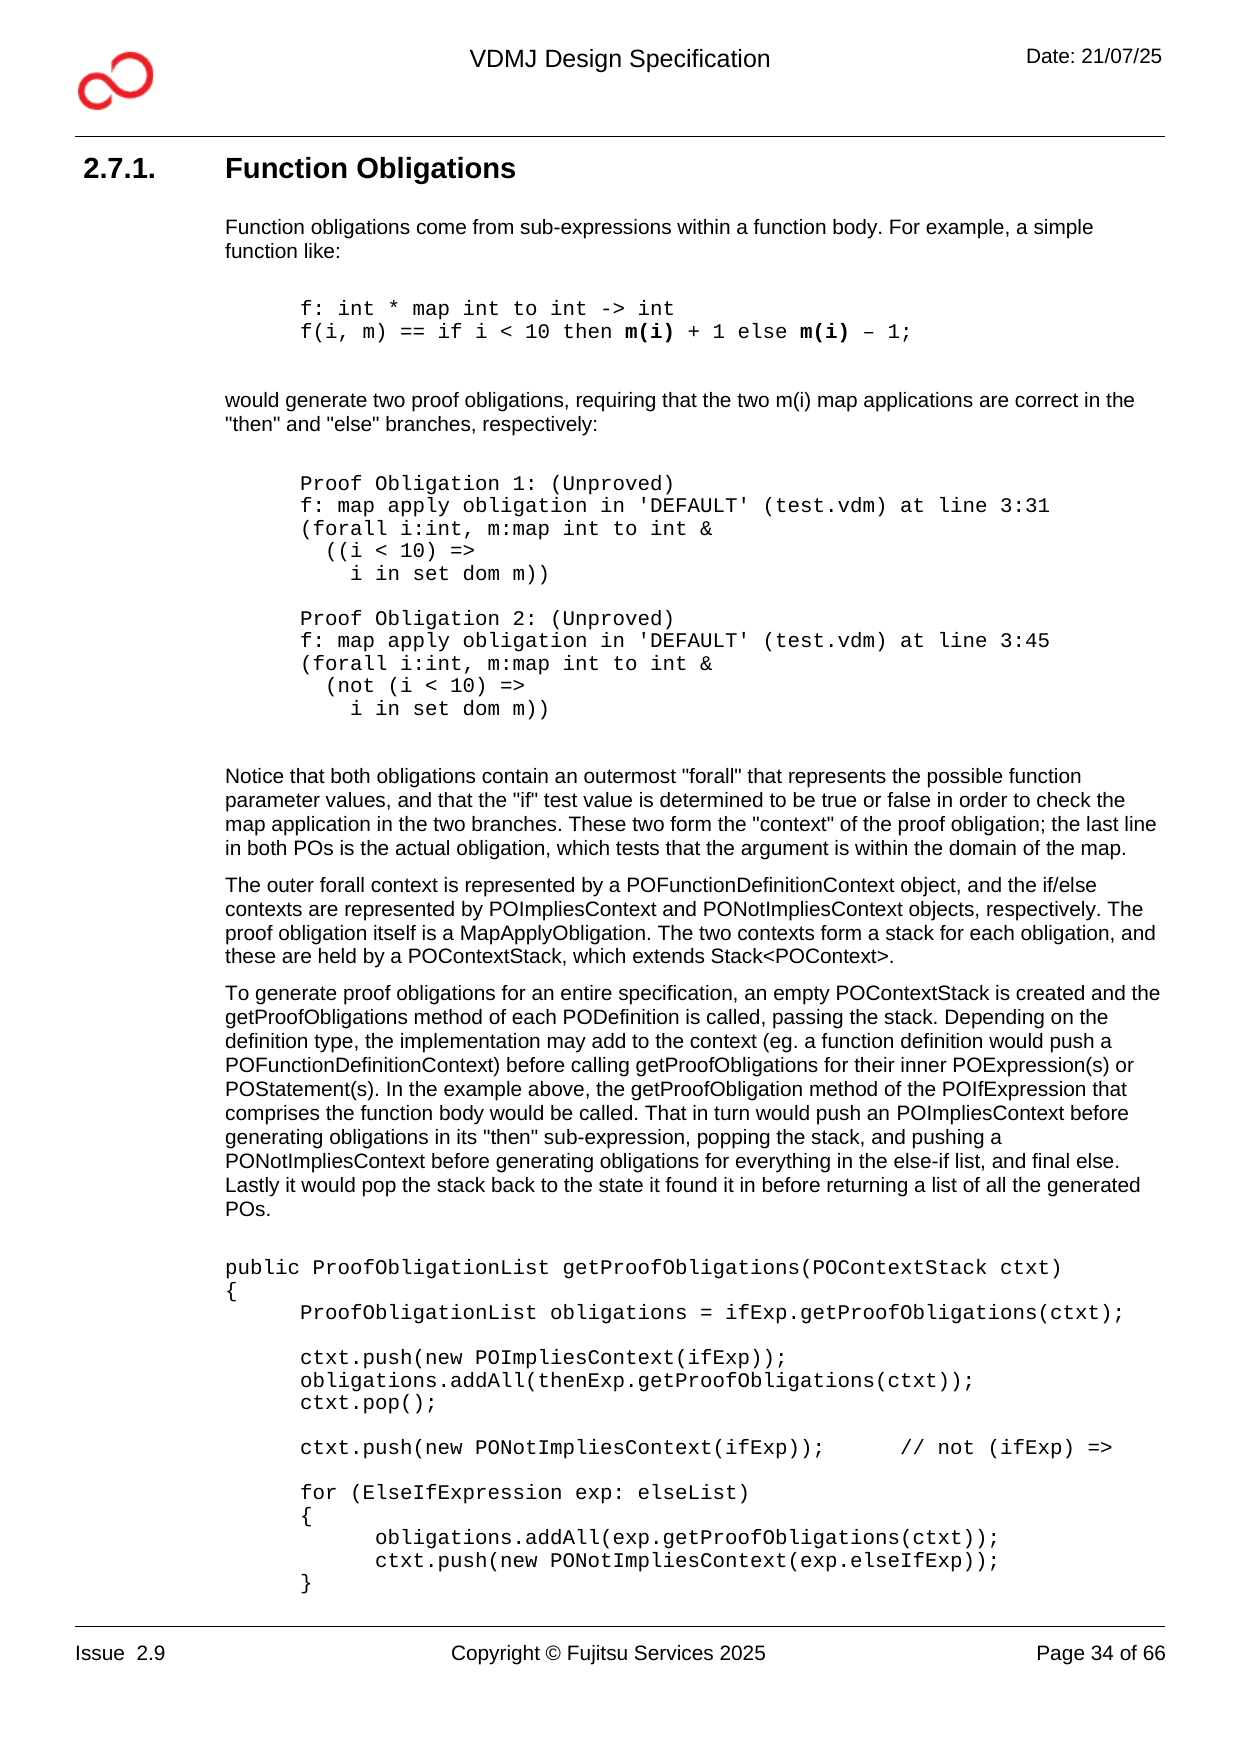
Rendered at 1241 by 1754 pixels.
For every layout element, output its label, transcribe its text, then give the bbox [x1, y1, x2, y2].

text ctxt.push(new PONotImpliesContext(ifExp)); // not (ifExp) => [225, 1437, 1165, 1459]
text Proof Obligation 2: (Unproved) [225, 607, 1165, 629]
text for (ElseIfExpression exp: elseList) [225, 1482, 1165, 1504]
text ctxt.pop(); [225, 1392, 1165, 1414]
text { [225, 1279, 1165, 1302]
text f: map apply obligation in 'DEFAULT' (test.vdm) at line 3:31 [225, 494, 1165, 517]
text i in set dom m)) [225, 697, 1165, 719]
text f: map apply obligation in 'DEFAULT' (test.vdm) at line 3:45 [225, 629, 1165, 652]
text ctxt.push(new PONotImpliesContext(exp.elseIfExp)); [225, 1549, 1165, 1572]
text ctxt.push(new POImpliesContext(ifExp)); [225, 1347, 1165, 1369]
text To generate proof obligations for an entire specification, an empty POContextStack is created and the getProofObligations method of each PODefinition is called, passing the stack. Depending on the definition type, the implementation may add to the context (eg. a function definition would push a POFunctionDefinitionContext) before calling getProofObligations for their inner POExpression(s) or POStatement(s). In the example above, the getProofObligation method of the POIfExpression that comprises the function body would be called. That in turn would push an POImpliesContext before generating obligations in its "then" sub-expression, popping the stack, and pushing a PONotImpliesContext before generating obligations for everything in the else-if list, and final else. Lastly it would pop the stack back to the state it found it in before returning a list of all the generated POs. [225, 981, 1165, 1221]
text f: int * map int to int -> int [225, 298, 1165, 320]
text Function obligations come from sub-expressions within a function body. For example, a simple function like: [225, 215, 1165, 263]
text f(i, m) == if i < 10 then m(i) + 1 else m(i) – 1; [225, 320, 1165, 343]
picture [78, 44, 153, 120]
text (forall i:int, m:map int to int & [225, 652, 1165, 674]
text ((i < 10) => [225, 539, 1165, 562]
text } [225, 1572, 1165, 1594]
subtitle Function Obligations [75, 152, 1165, 185]
text public ProofObligationList getProofObligations(POContextStack ctxt) [225, 1257, 1165, 1279]
text obligations.addAll(thenExp.getProofObligations(ctxt)); [225, 1369, 1165, 1392]
text (not (i < 10) => [225, 674, 1165, 697]
text would generate two proof obligations, requiring that the two m(i) map applications are correct in the "then" and "else" branches, respectively: [225, 388, 1165, 436]
text { [225, 1504, 1165, 1527]
text The outer forall context is represented by a POFunctionDefinitionContext object, and the if/else contexts are represented by POImpliesContext and PONotImpliesContext objects, respectively. The proof obligation itself is a MapApplyObligation. The two contexts form a stack for each obligation, and these are held by a POContextStack, which extends Stack<POContext>. [225, 873, 1165, 969]
text i in set dom m)) [225, 562, 1165, 584]
text Notice that both obligations contain an outermost "forall" that represents the possible function parameter values, and that the "if" test value is determined to be true or false in order to check the map application in the two branches. These two form the "context" of the proof obligation; the last line in both POs is the actual obligation, which tests that the argument is within the domain of the map. [225, 764, 1165, 860]
text (forall i:int, m:map int to int & [225, 517, 1165, 539]
text Proof Obligation 1: (Unproved) [225, 472, 1165, 494]
text ProofObligationList obligations = ifExp.getProofObligations(ctxt); [225, 1302, 1165, 1324]
text obligations.addAll(exp.getProofObligations(ctxt)); [225, 1527, 1165, 1549]
